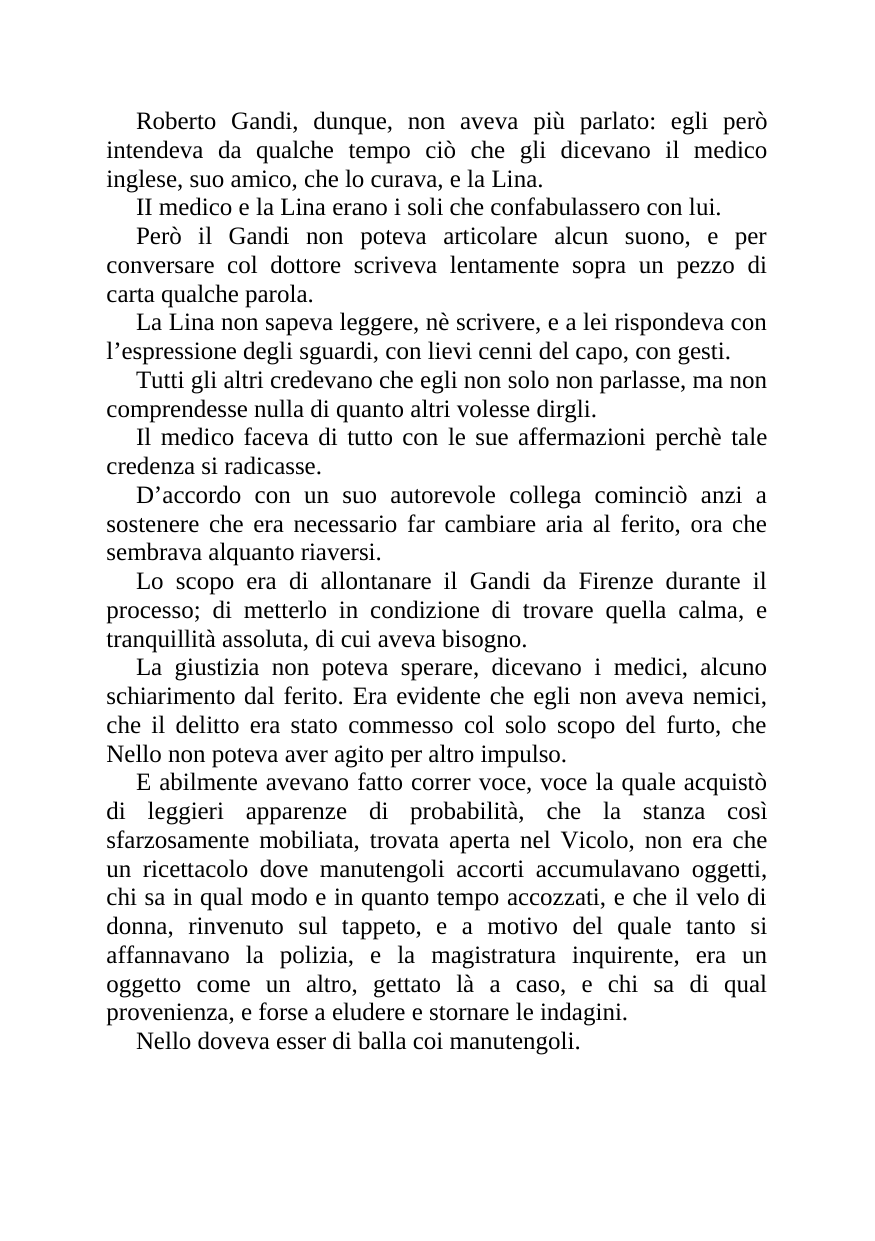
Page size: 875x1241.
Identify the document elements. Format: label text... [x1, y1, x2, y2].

text Tutti gli altri credevano che egli non solo non parlasse, ma non comprendesse nulla di quanto altri volesse dirgli. [106, 365, 768, 422]
text D’accordo con un suo autorevole collega cominciò anzi a sostenere che era necessario far cambiare aria al ferito, ora che sembrava alquanto riaversi. [106, 480, 768, 566]
text II medico e la Lina erano i soli che confabulassero con lui. [106, 192, 768, 221]
text E abilmente avevano fatto correr voce, voce la quale acquistò di leggieri apparenze di probabilità, che la stanza così sfarzosamente mobiliata, trovata aperta nel Vicolo, non era che un ricettacolo dove manutengoli accorti accumulavano oggetti, chi sa in qual modo e in quanto tempo accozzati, e che il velo di donna, rinvenuto sul tappeto, e a motivo del quale tanto si affannavano la polizia, e la magistratura inquirente, era un oggetto come un altro, gettato là a caso, e chi sa di qual provenienza, e forse a eludere e stornare le indagini. [106, 767, 768, 1026]
text La giustizia non poteva sperare, dicevano i medici, alcuno schiarimento dal ferito. Era evidente che egli non aveva nemici, che il delitto era stato commesso col solo scopo del furto, che Nello non poteva aver agito per altro impulso. [106, 652, 768, 767]
text Roberto Gandi, dunque, non aveva più parlato: egli però intendeva da qualche tempo ciò che gli dicevano il medico inglese, suo amico, che lo curava, e la Lina. [106, 106, 768, 192]
text La Lina non sapeva leggere, nè scrivere, e a lei rispondeva con l’espressione degli sguardi, con lievi cenni del capo, con gesti. [106, 307, 768, 365]
text Lo scopo era di allontanare il Gandi da Firenze durante il processo; di metterlo in condizione di trovare quella calma, e tranquillità assoluta, di cui aveva bisogno. [106, 566, 768, 652]
text Però il Gandi non poteva articolare alcun suono, e per conversare col dottore scriveva lentamente sopra un pezzo di carta qualche parola. [106, 221, 768, 307]
text Il medico faceva di tutto con le sue affermazioni perchè tale credenza si radicasse. [106, 422, 768, 480]
text Nello doveva esser di balla coi manutengoli. [106, 1026, 768, 1055]
